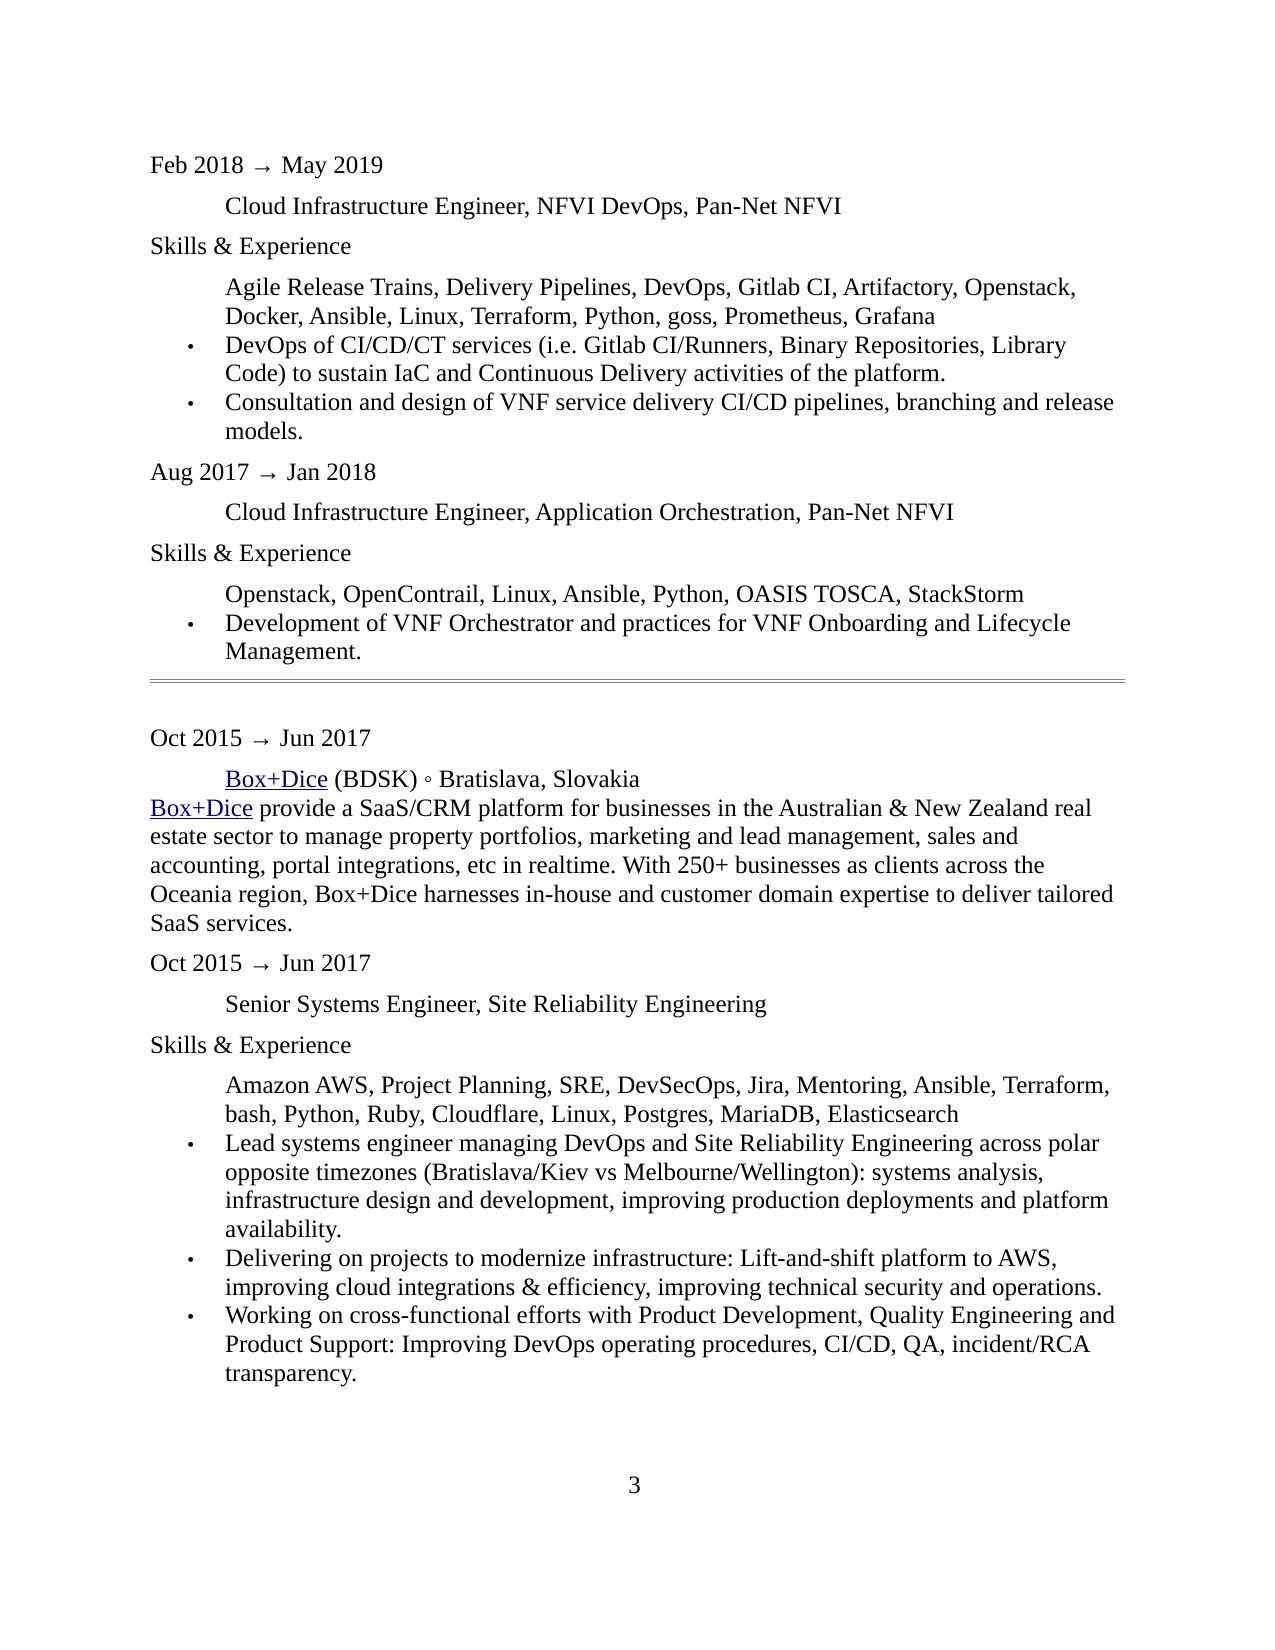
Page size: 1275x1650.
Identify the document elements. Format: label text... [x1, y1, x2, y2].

text Skills & Experience [150, 1030, 1125, 1059]
text Skills & Experience [150, 538, 1125, 567]
text Box+Dice (BDSK) ◦ Bratislava, Slovakia [225, 764, 1125, 793]
list Lead systems engineer managing DevOps and Site Reliability Engineering across polar opposite timezones (Bratislava/Kiev vs Melbourne/Wellington): systems analysis, infrastructure design and development, improving production deployments and platform availability. [187, 1128, 1125, 1243]
text Amazon AWS, Project Planning, SRE, DevSecOps, Jira, Mentoring, Ansible, Terraform, bash, Python, Ruby, Cloudflare, Linux, Postgres, MariaDB, Elasticsearch [225, 1071, 1125, 1128]
text Skills & Experience [150, 231, 1125, 260]
list Consultation and design of VNF service delivery CI/CD pipelines, branching and release models. [187, 387, 1125, 445]
text Box+Dice provide a SaaS/CRM platform for businesses in the Australian & New Zealand real estate sector to manage property portfolios, marketing and lead management, sales and accounting, portal integrations, etc in realtime. With 250+ businesses as clients across the Oceania region, Box+Dice harnesses in-house and customer domain expertise to deliver tailored SaaS services. [150, 793, 1125, 936]
text Feb 2018 → May 2019 [150, 150, 1125, 179]
list DevOps of CI/CD/CT services (i.e. Gitlab CI/Runners, Binary Repositories, Library Code) to sustain IaC and Continuous Delivery activities of the platform. [187, 330, 1125, 387]
text Aug 2017 → Jan 2018 [150, 457, 1125, 485]
list Development of VNF Orchestrator and practices for VNF Onboarding and Lifecycle Management. [187, 608, 1125, 665]
text Cloud Infrastructure Engineer, Application Orchestration, Pan-Net NFVI [225, 497, 1125, 526]
text Openstack, OpenContrail, Linux, Ansible, Python, OASIS TOSCA, StackStorm [225, 579, 1125, 608]
list Working on cross-functional efforts with Product Development, Quality Engineering and Product Support: Improving DevOps operating procedures, CI/CD, QA, incident/RCA transparency. [187, 1301, 1125, 1387]
text Senior Systems Engineer, Site Reliability Engineering [225, 989, 1125, 1018]
text Oct 2015 → Jun 2017 [150, 948, 1125, 977]
text Oct 2015 → Jun 2017 [150, 723, 1125, 752]
list Delivering on projects to modernize infrastructure: Lift-and-shift platform to AWS, improving cloud integrations & efficiency, improving technical security and operations. [187, 1243, 1125, 1301]
text Cloud Infrastructure Engineer, NFVI DevOps, Pan-Net NFVI [225, 191, 1125, 219]
text Agile Release Trains, Delivery Pipelines, DevOps, Gitlab CI, Artifactory, Openstack, Docker, Ansible, Linux, Terraform, Python, goss, Prometheus, Grafana [225, 272, 1125, 330]
